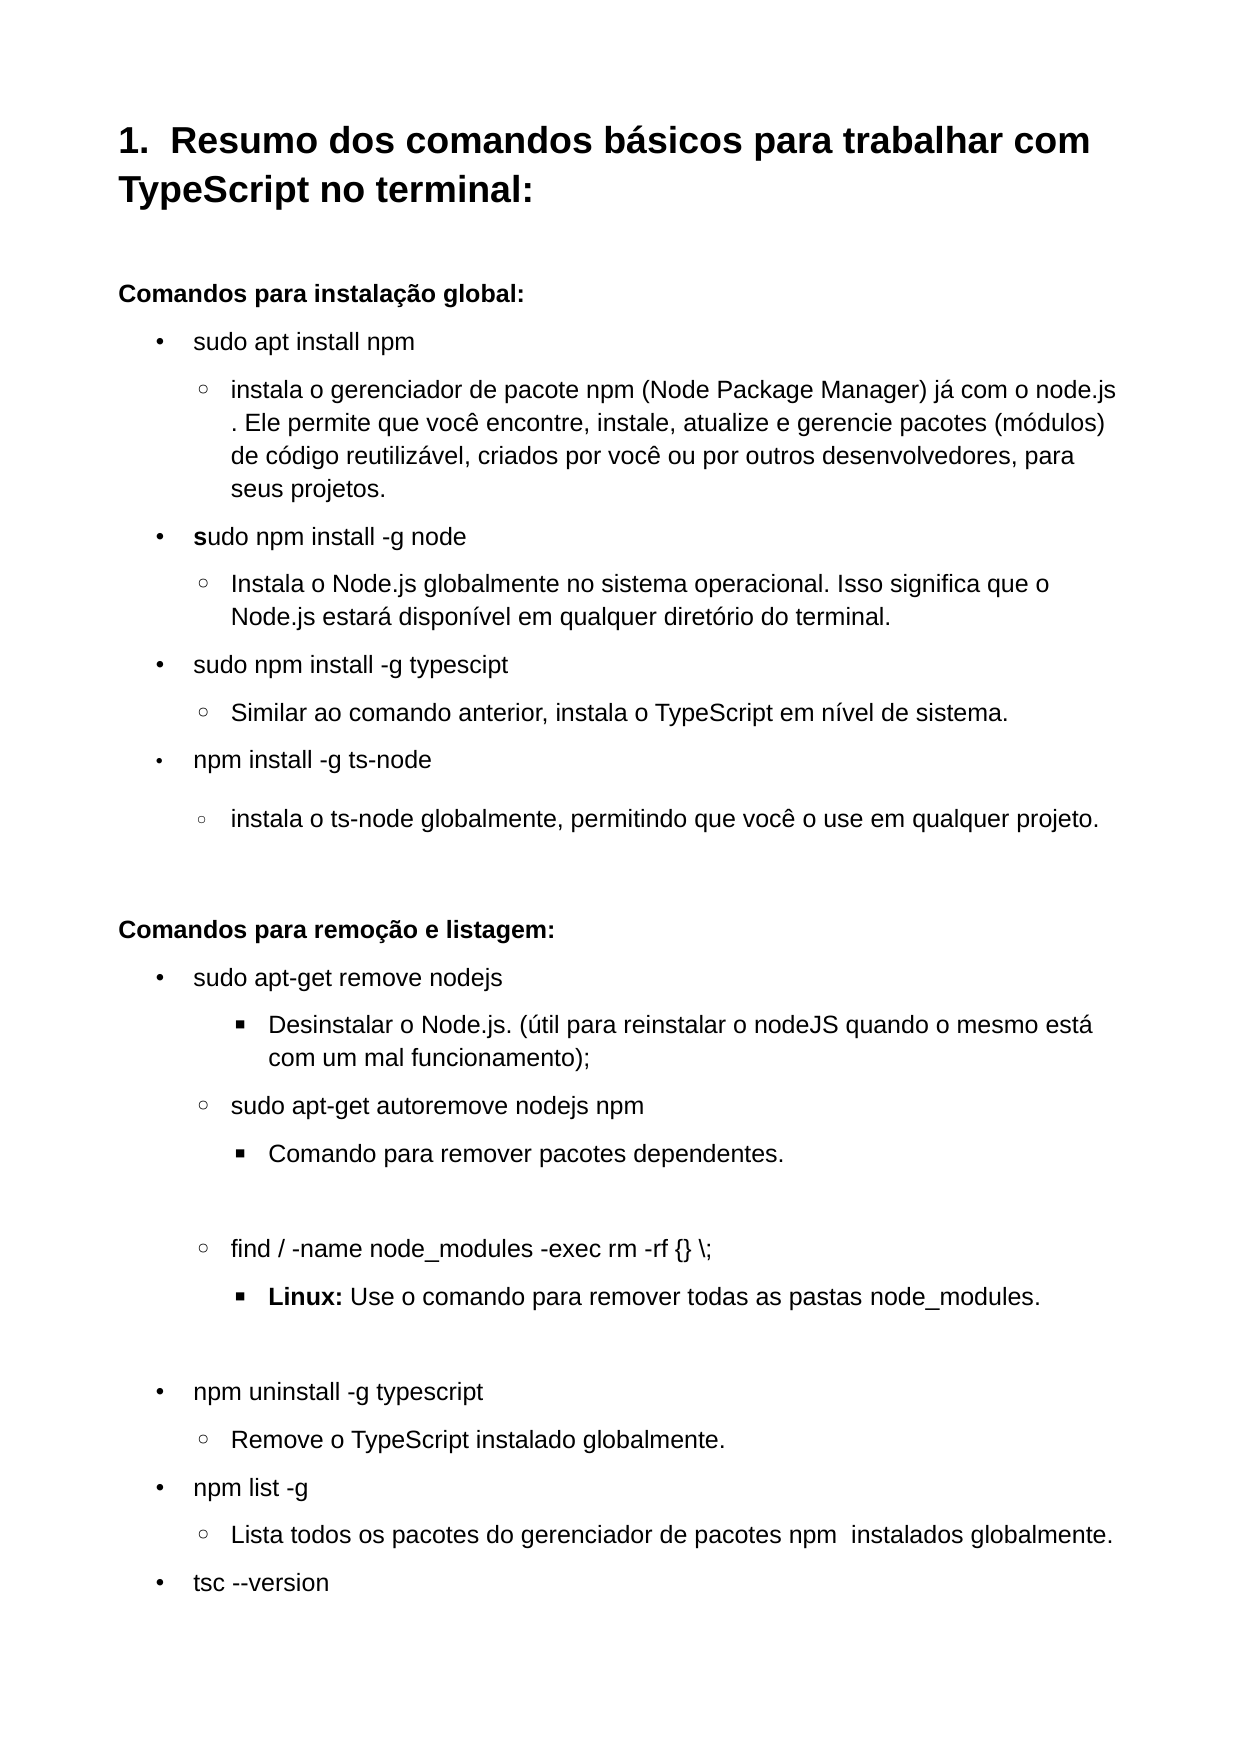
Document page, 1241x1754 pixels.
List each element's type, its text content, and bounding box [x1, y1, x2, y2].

list instala o gerenciador de pacote npm (Node Package Manager) já com o node.js . Ele permite que você encontre, instale, atualize e gerencie pacotes (módulos) de código reutilizável, criados por você ou por outros desenvolvedores, para seus projetos. [193, 375, 1122, 503]
list sudo apt install npm [156, 327, 1122, 356]
list Similar ao comando anterior, instala o TypeScript em nível de sistema. [193, 698, 1122, 727]
list instala o ts-node globalmente, permitindo que você o use em qualquer projeto. [193, 804, 1122, 832]
list Comando para remover pacotes dependentes. [231, 1139, 1122, 1168]
list Lista todos os pacotes do gerenciador de pacotes npm instalados globalmente. [193, 1520, 1122, 1549]
list Linux: Use o comando para remover todas as pastas node_modules. [231, 1282, 1122, 1311]
list Desinstalar o Node.js. (útil para reinstalar o nodeJS quando o mesmo está com um mal funcionamento); [231, 1010, 1122, 1072]
list Remove o TypeScript instalado globalmente. [193, 1425, 1122, 1454]
list npm install -g ts-node [156, 745, 1122, 774]
list sudo apt-get autoremove nodejs npm [193, 1091, 1122, 1120]
list find / -name node_modules -exec rm -rf {} \; [193, 1234, 1122, 1263]
list tsc --version [156, 1568, 1122, 1597]
list npm list -g [156, 1472, 1122, 1501]
list npm uninstall -g typescript [156, 1377, 1122, 1406]
text Comandos para remoção e listagem: [118, 915, 1122, 944]
text 1. Resumo dos comandos básicos para trabalhar com TypeScript no terminal: [118, 118, 1122, 211]
list Instala o Node.js globalmente no sistema operacional. Isso significa que o Node.js estará disponível em qualquer diretório do terminal. [193, 569, 1122, 631]
list sudo apt-get remove nodejs [156, 963, 1122, 991]
list sudo npm install -g typescipt [156, 650, 1122, 679]
list sudo npm install -g node [156, 522, 1122, 550]
text Comandos para instalação global: [118, 279, 1122, 308]
